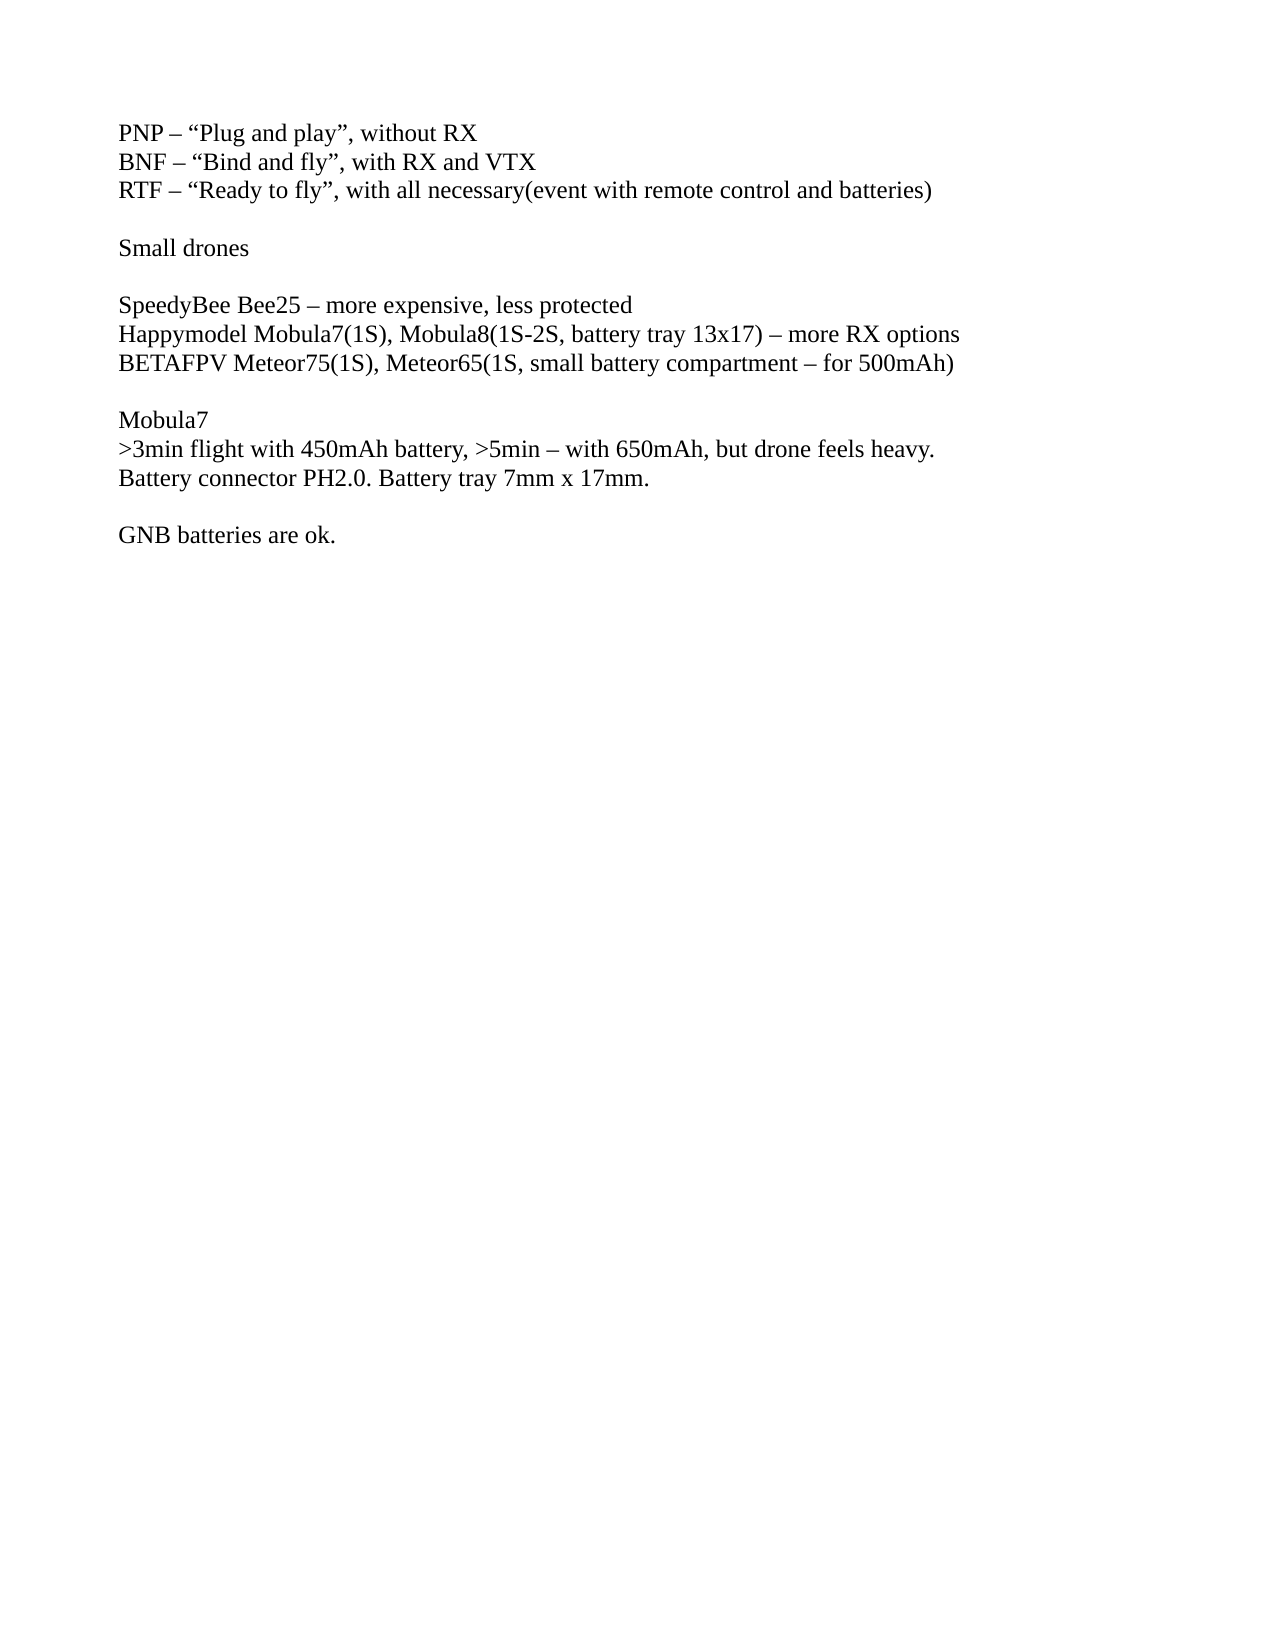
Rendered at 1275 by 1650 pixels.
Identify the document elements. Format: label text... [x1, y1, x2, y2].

text BNF – “Bind and fly”, with RX and VTX [118, 147, 1157, 176]
text >3min flight with 450mAh battery, >5min – with 650mAh, but drone feels heavy. [118, 434, 1157, 463]
text Small drones [118, 233, 1157, 262]
text Battery connector PH2.0. Battery tray 7mm x 17mm. [118, 463, 1157, 492]
text Mobula7 [118, 406, 1157, 434]
text RTF – “Ready to fly”, with all necessary(event with remote control and batteries) [118, 176, 1157, 204]
text Happymodel Mobula7(1S), Mobula8(1S-2S, battery tray 13x17) – more RX options [118, 319, 1157, 348]
text SpeedyBee Bee25 – more expensive, less protected [118, 291, 1157, 319]
text GNB batteries are ok. [118, 521, 1157, 549]
text PNP – “Plug and play”, without RX [118, 118, 1157, 147]
text BETAFPV Meteor75(1S), Meteor65(1S, small battery compartment – for 500mAh) [118, 348, 1157, 377]
